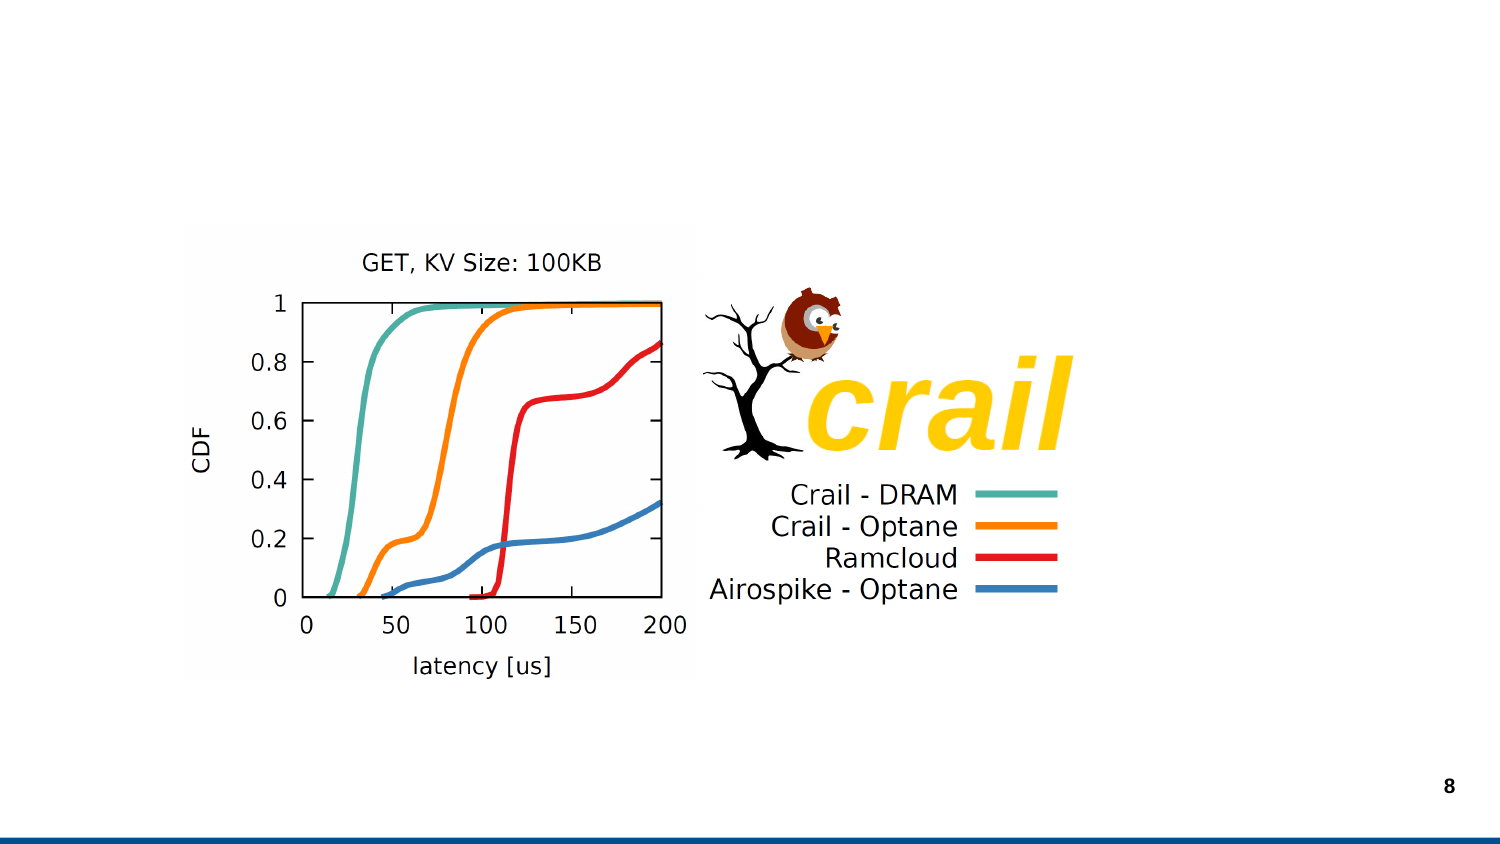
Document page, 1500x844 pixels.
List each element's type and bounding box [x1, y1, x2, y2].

picture [178, 221, 1141, 681]
text_box [178, 210, 1155, 676]
